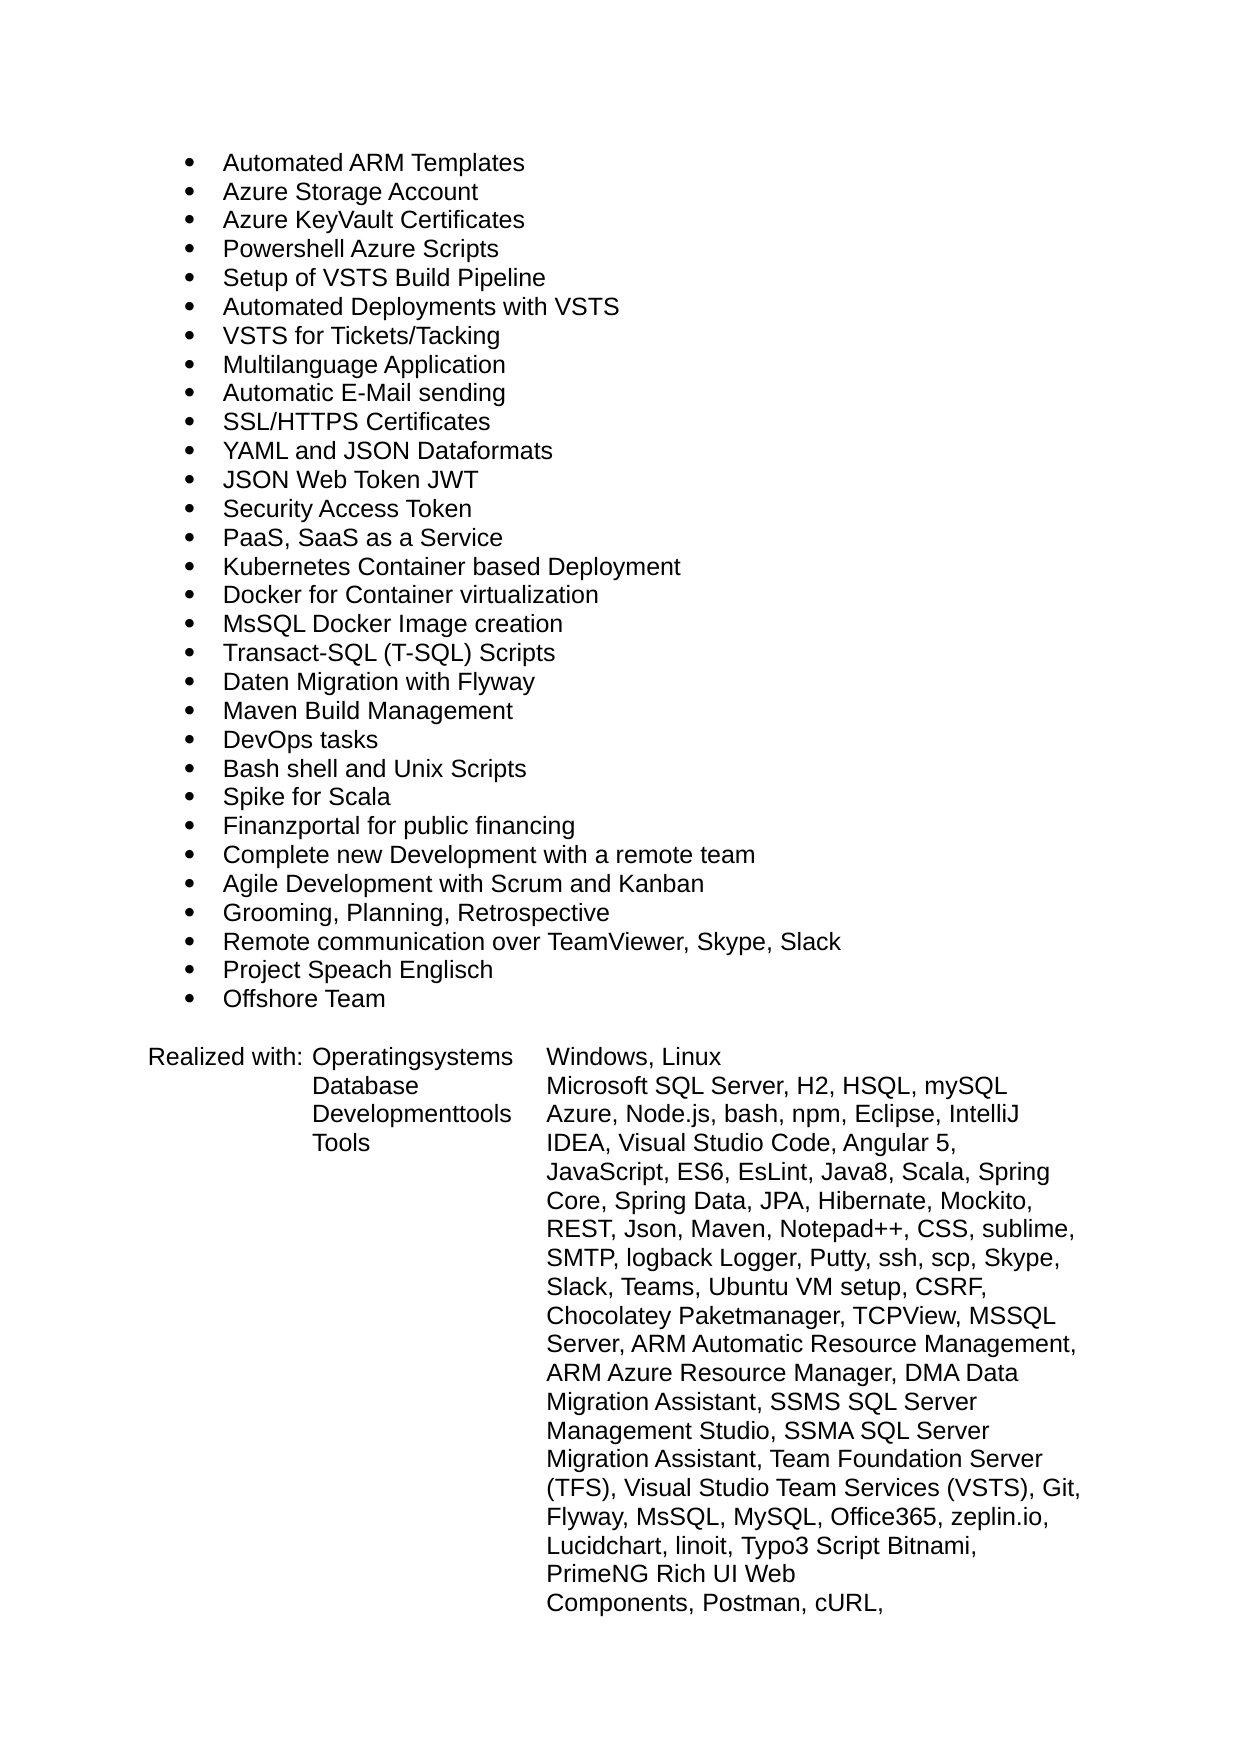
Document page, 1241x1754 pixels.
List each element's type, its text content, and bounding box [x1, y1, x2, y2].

list Transact-SQL (T-SQL) Scripts [185, 638, 1104, 667]
list Automated Deployments with VSTS [185, 292, 1104, 321]
table_cell Database [309, 1071, 543, 1099]
list MsSQL Docker Image creation [185, 609, 1104, 638]
table_cell [145, 1071, 309, 1099]
list Automated ARM Templates [185, 148, 1104, 176]
list Project Speach Englisch [185, 956, 1104, 984]
list Offshore Team [185, 984, 1104, 1013]
list VSTS for Tickets/Tacking [185, 321, 1104, 349]
table_cell Developmenttools Tools [309, 1100, 543, 1617]
list Grooming, Planning, Retrospective [185, 898, 1104, 927]
list Docker for Container virtualization [185, 580, 1104, 609]
list Bash shell and Unix Scripts [185, 753, 1104, 782]
list Maven Build Management [185, 696, 1104, 725]
table_header Realized with: [145, 1042, 309, 1071]
list JSON Web Token JWT [185, 465, 1104, 494]
list Azure KeyVault Certificates [185, 205, 1104, 234]
list Security Access Token [185, 494, 1104, 523]
list Automatic E-Mail sending [185, 378, 1104, 407]
list Complete new Development with a remote team [185, 840, 1104, 869]
table_header Operatingsystems [309, 1042, 543, 1071]
list Agile Development with Scrum and Kanban [185, 869, 1104, 898]
list Azure Storage Account [185, 176, 1104, 205]
table_cell Microsoft SQL Server, H2, HSQL, mySQL [543, 1071, 1089, 1099]
list DevOps tasks [185, 725, 1104, 753]
list Remote communication over TeamViewer, Skype, Slack [185, 927, 1104, 956]
list Kubernetes Container based Deployment [185, 552, 1104, 580]
table_cell [145, 1100, 309, 1617]
list Powershell Azure Scripts [185, 234, 1104, 263]
list Spike for Scala [185, 782, 1104, 811]
list Multilanguage Application [185, 349, 1104, 378]
list PaaS, SaaS as a Service [185, 523, 1104, 552]
list Finanzportal for public financing [185, 811, 1104, 840]
table_header Windows, Linux [543, 1042, 1089, 1071]
table_cell Azure, Node.js, bash, npm, Eclipse, IntelliJ IDEA, Visual Studio Code, Angular 5, JavaScript, ES6, EsLint, Java8, Scala, Spring Core, Spring Data, JPA, Hibernate, Mockito, REST, Json, Maven, Notepad++, CSS, sublime, SMTP, logback Logger, Putty, ssh, scp, Skype, Slack, Teams, Ubuntu VM setup, CSRF, Chocolatey Paketmanager, TCPView, MSSQL Server, ARM Automatic Resource Management, ARM Azure Resource Manager, DMA Data Migration Assistant, SSMS SQL Server Management Studio, SSMA SQL Server Migration Assistant, Team Foundation Server (TFS), Visual Studio Team Services (VSTS), Git, Flyway, MsSQL, MySQL, Office365, zeplin.io, Lucidchart, linoit, Typo3 Script Bitnami, PrimeNG Rich UI Web Components, Postman, cURL, [543, 1100, 1089, 1617]
list Daten Migration with Flyway [185, 667, 1104, 696]
list Setup of VSTS Build Pipeline [185, 263, 1104, 292]
list YAML and JSON Dataformats [185, 436, 1104, 465]
list SSL/HTTPS Certificates [185, 407, 1104, 436]
